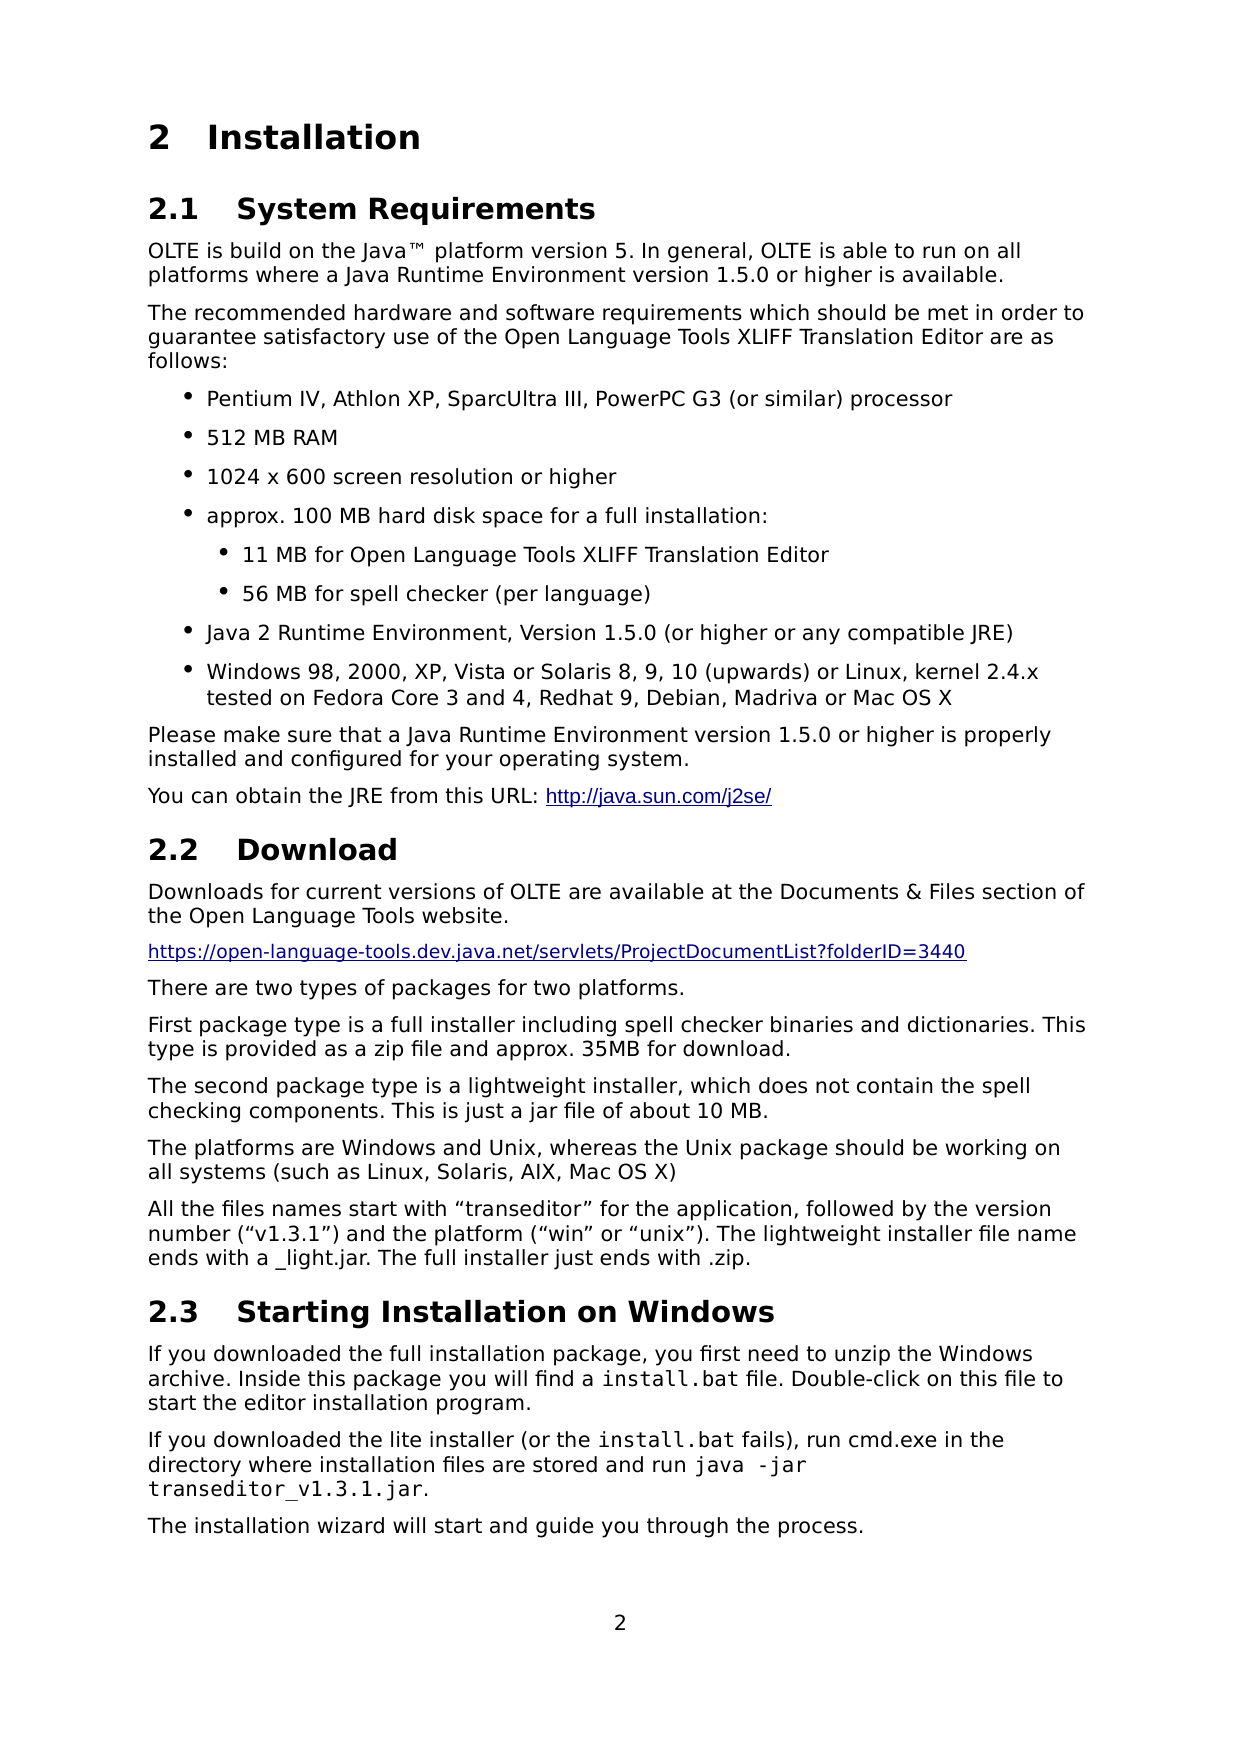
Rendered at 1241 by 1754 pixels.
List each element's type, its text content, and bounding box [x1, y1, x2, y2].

text The installation wizard will start and guide you through the process. [148, 1514, 1093, 1538]
text All the files names start with “transeditor” for the application, followed by the version number (“v1.3.1”) and the platform (“win” or “unix”). The lightweight installer file name ends with a _light.jar. The full installer just ends with .zip. [148, 1197, 1093, 1271]
text You can obtain the JRE from this URL: http://java.sun.com/j2se/ [148, 784, 1093, 808]
text OLTE is build on the Java™ platform version 5. In general, OLTE is able to run on all platforms where a Java Runtime Environment version 1.5.0 or higher is available. [148, 239, 1093, 288]
list Pentium IV, Athlon XP, SparcUltra III, PowerPC G3 (or similar) processor [183, 386, 1093, 413]
text The second package type is a lightweight installer, which does not contain the spell checking components. This is just a jar file of about 10 MB. [148, 1074, 1093, 1123]
list Windows 98, 2000, XP, Vista or Solaris 8, 9, 10 (upwards) or Linux, kernel 2.4.x tested on Fedora Core 3 and 4, Redhat 9, Debian, Madriva or Mac OS X [183, 659, 1093, 710]
text Please make sure that a Java Runtime Environment version 1.5.0 or higher is properly installed and configured for your operating system. [148, 722, 1093, 771]
subtitle Download [148, 833, 1093, 867]
text If you downloaded the lite installer (or the install.bat fails), run cmd.exe in the directory where installation files are stored and run java -jar transeditor_v1.3.1.jar. [148, 1428, 1093, 1501]
list 512 MB RAM [183, 425, 1093, 452]
text If you downloaded the full installation package, you first need to unzip the Windows archive. Inside this package you will find a install.bat file. Double-click on this file to start the editor installation program. [148, 1342, 1093, 1416]
subtitle Installation [148, 118, 1093, 157]
text The recommended hardware and software requirements which should be met in order to guarantee satisfactory use of the Open Language Tools XLIFF Translation Editor are as follows: [148, 300, 1093, 374]
subtitle Starting Installation on Windows [148, 1296, 1093, 1329]
list approx. 100 MB hard disk space for a full installation: [183, 503, 1093, 530]
subtitle System Requirements [148, 192, 1093, 226]
text First package type is a full installer including spell checker binaries and dictionaries. This type is provided as a zip file and approx. 35MB for download. [148, 1013, 1093, 1062]
text Downloads for current versions of OLTE are available at the Documents & Files section of the Open Language Tools website. [148, 880, 1093, 929]
text The platforms are Windows and Unix, whereas the Unix package should be working on all systems (such as Linux, Solaris, AIX, Mac OS X) [148, 1136, 1093, 1185]
list 11 MB for Open Language Tools XLIFF Translation Editor [218, 542, 1093, 569]
list 56 MB for spell checker (per language) [218, 581, 1093, 608]
text There are two types of packages for two platforms. [148, 976, 1093, 1000]
list Java 2 Runtime Environment, Version 1.5.0 (or higher or any compatible JRE) [183, 620, 1093, 647]
list 1024 x 600 screen resolution or higher [183, 464, 1093, 491]
text https://open-language-tools.dev.java.net/servlets/ProjectDocumentList?folderID=3440 [148, 941, 1093, 963]
